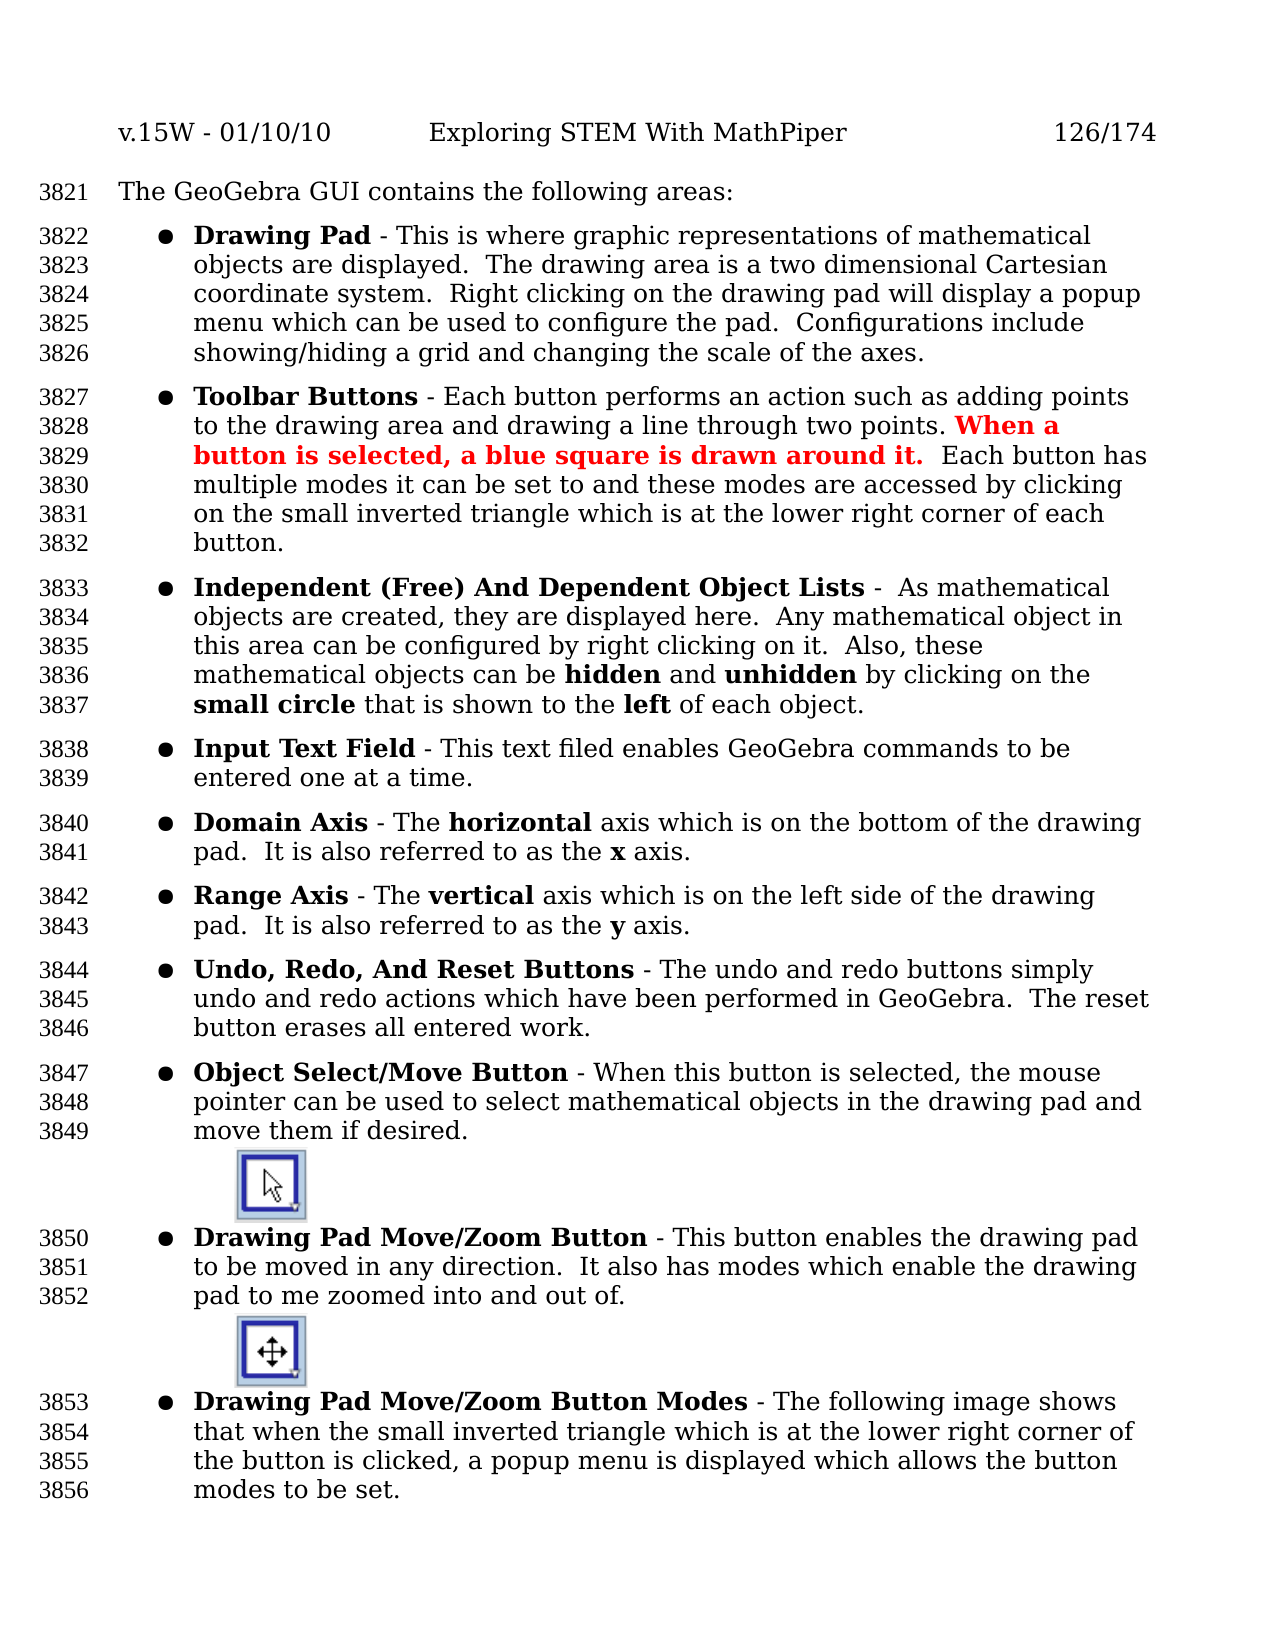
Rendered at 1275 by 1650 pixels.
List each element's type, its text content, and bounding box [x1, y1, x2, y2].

list Input Text Field - This text filed enables GeoGebra commands to be entered one at a time. [156, 734, 1157, 793]
list Drawing Pad Move/Zoom Button - This button enables the drawing pad to be moved in any direction. It also has modes which enable the drawing pad to me zoomed into and out of. [156, 1220, 1157, 1310]
list Drawing Pad - This is where graphic representations of mathematical objects are displayed. The drawing area is a two dimensional Cartesian coordinate system. Right clicking on the drawing pad will display a popup menu which can be used to configure the pad. Configurations include showing/hiding a grid and changing the scale of the axes. [156, 221, 1157, 367]
list Object Select/Move Button - When this button is selected, the mouse pointer can be used to select mathematical objects in the drawing pad and move them if desired. [156, 1058, 1157, 1146]
picture [234, 1313, 308, 1388]
list Range Axis - The vertical axis which is on the left side of the drawing pad. It is also referred to as the y axis. [156, 881, 1157, 940]
text The GeoGebra GUI contains the following areas: [118, 177, 1157, 206]
list Drawing Pad Move/Zoom Button Modes - The following image shows that when the small inverted triangle which is at the lower right corner of the button is clicked, a popup menu is displayed which allows the button modes to be set. [156, 1385, 1157, 1504]
list Undo, Redo, And Reset Buttons - The undo and redo buttons simply undo and redo actions which have been performed in GeoGebra. The reset button erases all entered work. [156, 955, 1157, 1043]
list Independent (Free) And Dependent Object Lists - As mathematical objects are created, they are displayed here. Any mathematical object in this area can be configured by right clicking on it. Also, these mathematical objects can be hidden and unhidden by clicking on the small circle that is shown to the left of each object. [156, 573, 1157, 719]
picture [234, 1147, 308, 1223]
list Toolbar Buttons - Each button performs an action such as adding points to the drawing area and drawing a line through two points. When a button is selected, a blue square is drawn around it. Each button has multiple modes it can be set to and these modes are accessed by clicking on the small inverted triangle which is at the lower right corner of each button. [156, 382, 1157, 558]
list Domain Axis - The horizontal axis which is on the bottom of the drawing pad. It is also referred to as the x axis. [156, 808, 1157, 866]
